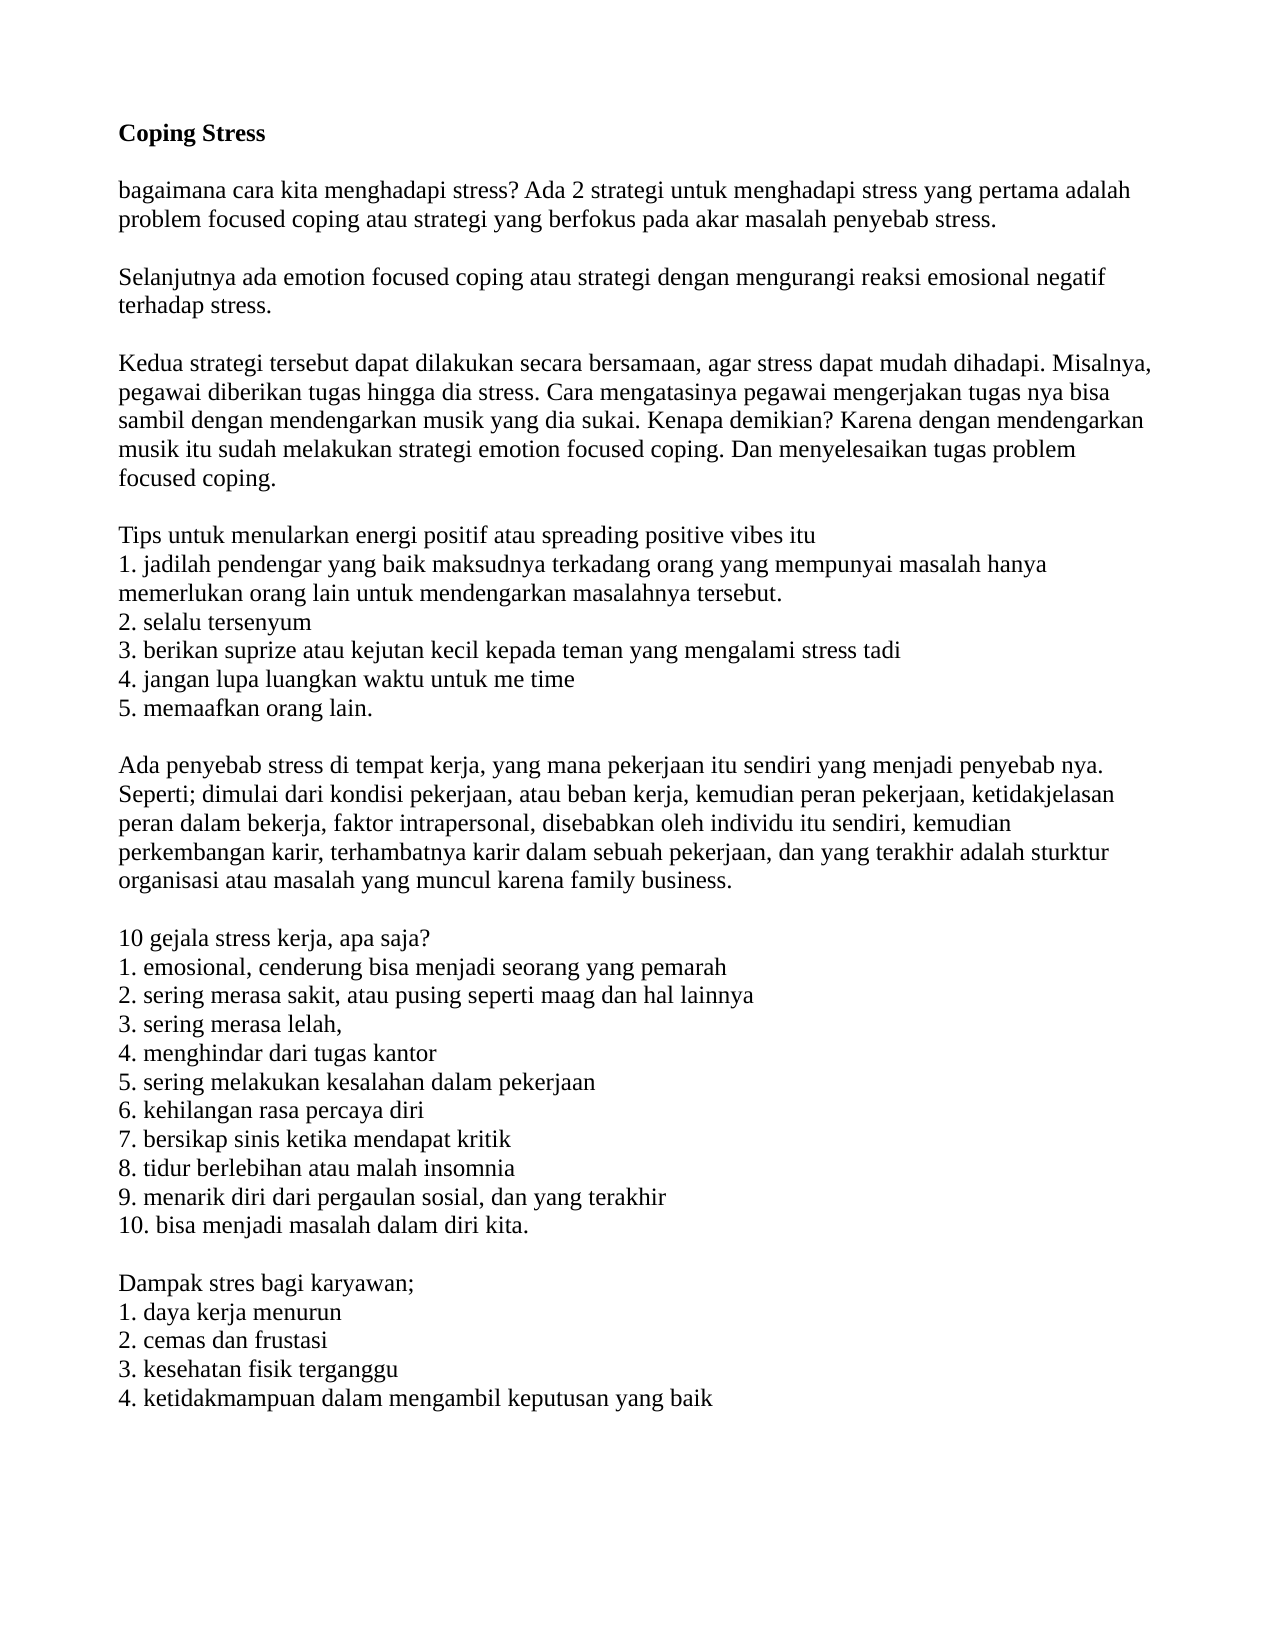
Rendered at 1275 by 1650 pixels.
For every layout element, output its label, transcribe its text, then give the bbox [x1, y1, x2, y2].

text 7. bersikap sinis ketika mendapat kritik [118, 1124, 1157, 1153]
text Selanjutnya ada emotion focused coping atau strategi dengan mengurangi reaksi emosional negatif terhadap stress. [118, 262, 1157, 319]
text 5. sering melakukan kesalahan dalam pekerjaan [118, 1067, 1157, 1096]
text Kedua strategi tersebut dapat dilakukan secara bersamaan, agar stress dapat mudah dihadapi. Misalnya, pegawai diberikan tugas hingga dia stress. Cara mengatasinya pegawai mengerjakan tugas nya bisa sambil dengan mendengarkan musik yang dia sukai. Kenapa demikian? Karena dengan mendengarkan musik itu sudah melakukan strategi emotion focused coping. Dan menyelesaikan tugas problem focused coping. [118, 348, 1157, 492]
text 4. jangan lupa luangkan waktu untuk me time [118, 664, 1157, 693]
text 4. ketidakmampuan dalam mengambil keputusan yang baik [118, 1383, 1157, 1412]
text 10 gejala stress kerja, apa saja? [118, 923, 1157, 952]
text Seperti; dimulai dari kondisi pekerjaan, atau beban kerja, kemudian peran pekerjaan, ketidakjelasan peran dalam bekerja, faktor intrapersonal, disebabkan oleh individu itu sendiri, kemudian perkembangan karir, terhambatnya karir dalam sebuah pekerjaan, dan yang terakhir adalah sturktur organisasi atau masalah yang muncul karena family business. [118, 779, 1157, 894]
text 8. tidur berlebihan atau malah insomnia [118, 1153, 1157, 1182]
text bagaimana cara kita menghadapi stress? Ada 2 strategi untuk menghadapi stress yang pertama adalah problem focused coping atau strategi yang berfokus pada akar masalah penyebab stress. [118, 176, 1157, 233]
text 3. sering merasa lelah, [118, 1009, 1157, 1038]
text 10. bisa menjadi masalah dalam diri kita. [118, 1211, 1157, 1239]
text 2. cemas dan frustasi [118, 1326, 1157, 1354]
text 1. jadilah pendengar yang baik maksudnya terkadang orang yang mempunyai masalah hanya memerlukan orang lain untuk mendengarkan masalahnya tersebut. [118, 549, 1157, 607]
text 3. berikan suprize atau kejutan kecil kepada teman yang mengalami stress tadi [118, 636, 1157, 664]
text 2. sering merasa sakit, atau pusing seperti maag dan hal lainnya [118, 981, 1157, 1009]
text Ada penyebab stress di tempat kerja, yang mana pekerjaan itu sendiri yang menjadi penyebab nya. [118, 751, 1157, 779]
text 2. selalu tersenyum [118, 607, 1157, 636]
text 6. kehilangan rasa percaya diri [118, 1096, 1157, 1124]
text Dampak stres bagi karyawan; [118, 1268, 1157, 1297]
text Coping Stress [118, 118, 1157, 147]
text 1. emosional, cenderung bisa menjadi seorang yang pemarah [118, 952, 1157, 981]
text 1. daya kerja menurun [118, 1297, 1157, 1326]
text 9. menarik diri dari pergaulan sosial, dan yang terakhir [118, 1182, 1157, 1211]
text 3. kesehatan fisik terganggu [118, 1354, 1157, 1383]
text Tips untuk menularkan energi positif atau spreading positive vibes itu [118, 521, 1157, 549]
text 5. memaafkan orang lain. [118, 693, 1157, 722]
text 4. menghindar dari tugas kantor [118, 1038, 1157, 1067]
